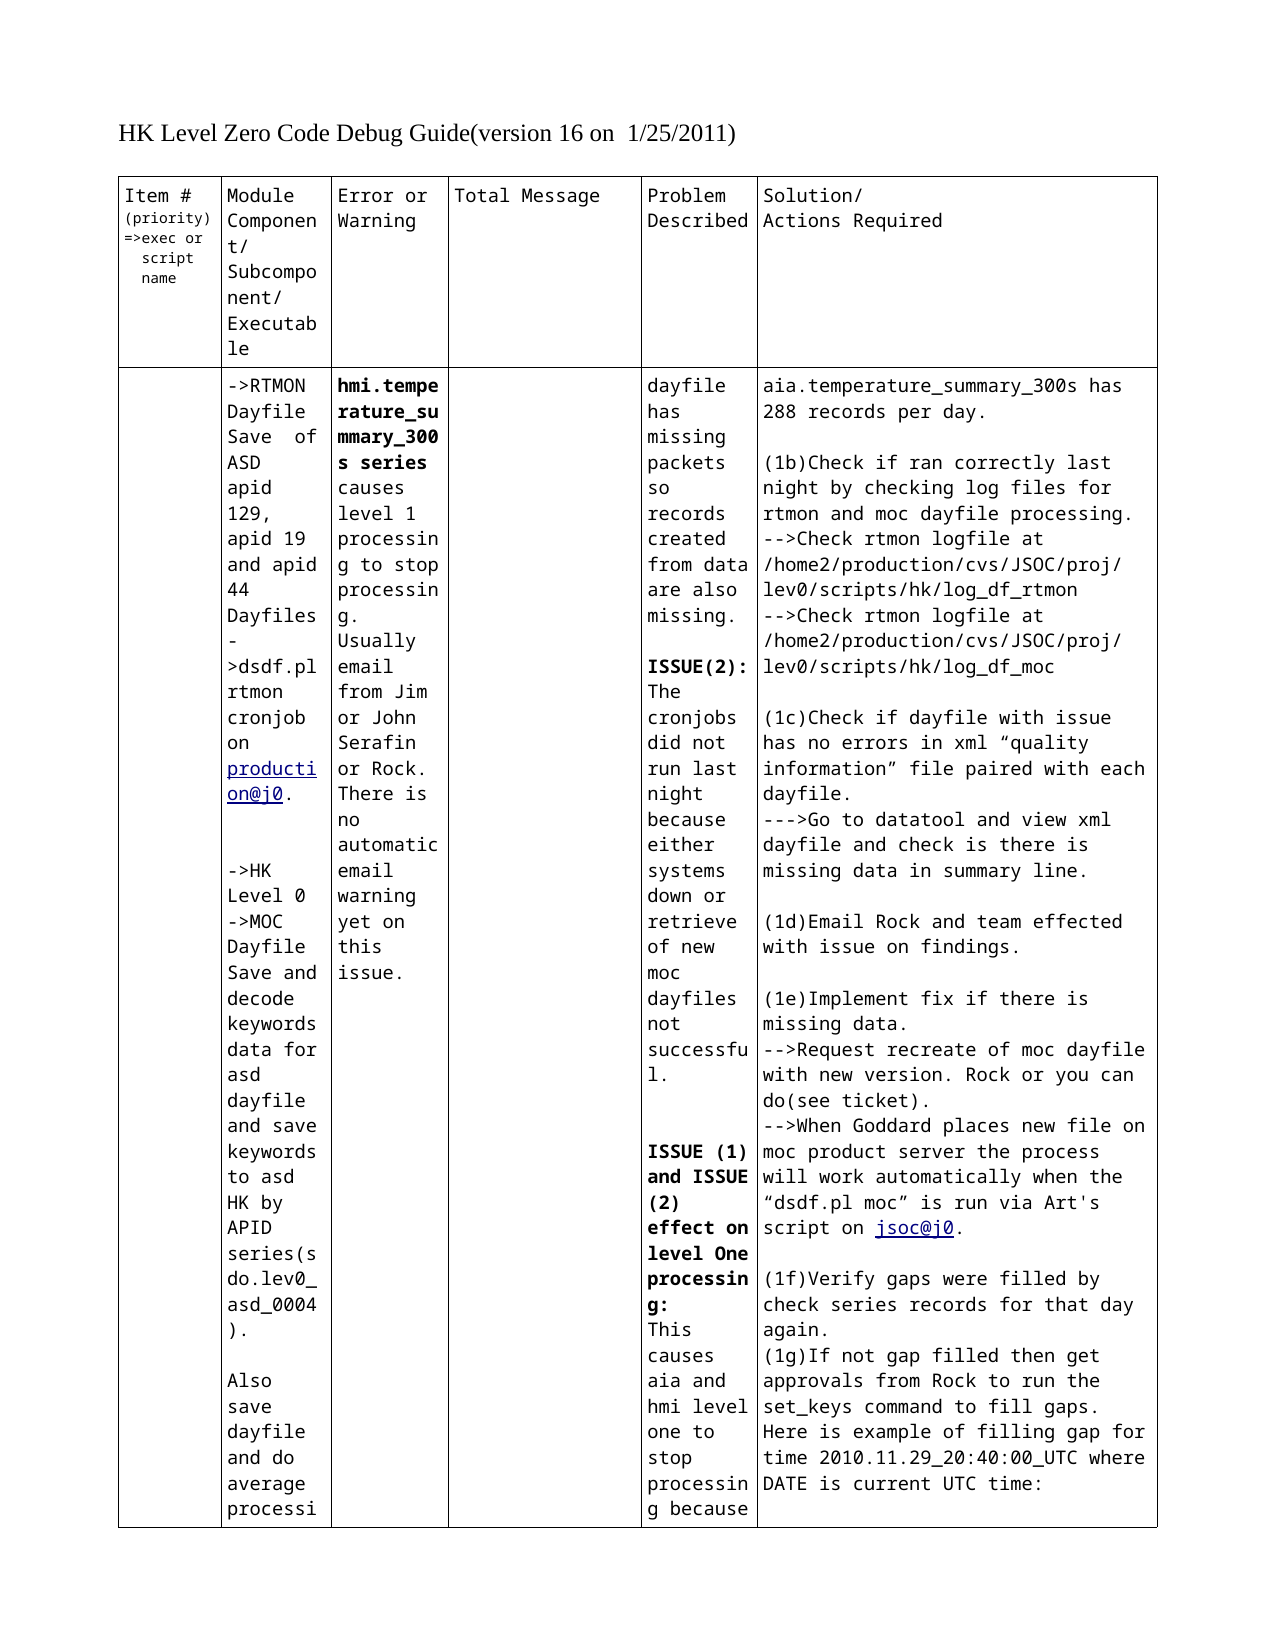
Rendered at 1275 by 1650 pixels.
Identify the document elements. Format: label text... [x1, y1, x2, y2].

table_header Item # (priority) =>exec or script name [119, 177, 221, 367]
table_header Module Component/ Subcomponent/ Executable [222, 177, 331, 367]
table_cell aia.temperature_summary_300s has 288 records per day. (1b)Check if ran correctly last night by checking log files for rtmon and moc dayfile processing. -->Check rtmon logfile at /home2/production/cvs/JSOC/proj/lev0/scripts/hk/log_df_rtmon -->Check rtmon logfile at /home2/production/cvs/JSOC/proj/lev0/scripts/hk/log_df_moc (1c)Check if dayfile with issue has no errors in xml “quality information” file paired with each dayfile. --->Go to datatool and view xml dayfile and check is there is missing data in summary line. (1d)Email Rock and team effected with issue on findings. (1e)Implement fix if there is missing data. -->Request recreate of moc dayfile with new version. Rock or you can do(see ticket). -->When Goddard places new file on moc product server the process will work automatically when the “dsdf.pl moc” is run via Art's script on jsoc@j0. (1f)Verify gaps were filled by check series records for that day again. (1g)If not gap filled then get approvals from Rock to run the set_keys command to fill gaps. Here is example of filling gap for time 2010.11.29_20:40:00_UTC where DATE is current UTC time: [758, 368, 1157, 1527]
table_header Problem Described [642, 177, 757, 367]
table_header Error or Warning [332, 177, 448, 367]
table_cell hmi.temperature_summary_300s series causes level 1 processing to stop processing. Usually email from Jim or John Serafin or Rock. There is no automatic email warning yet on this issue. [332, 368, 448, 1527]
table_cell ->RTMON Dayfile Save of ASD apid 129, apid 19 and apid 44 Dayfiles ->dsdf.pl rtmon cronjob on production@j0. ->HK Level 0 ->MOC Dayfile Save and decode keywords data for asd dayfile and save keywords to asd HK by APID series(sdo.lev0_asd_0004). Also save dayfile and do average processi [222, 368, 331, 1527]
table_header Solution/ Actions Required [758, 177, 1157, 367]
table_cell [119, 368, 221, 1527]
table_header Total Message [449, 177, 641, 367]
table_cell dayfile has missing packets so records created from data are also missing. ISSUE(2): The cronjobs did not run last night because either systems down or retrieve of new moc dayfiles not successful. ISSUE (1) and ISSUE (2) effect on level One processing: This causes aia and hmi level one to stop processing because [642, 368, 757, 1527]
table_cell [449, 368, 641, 1527]
